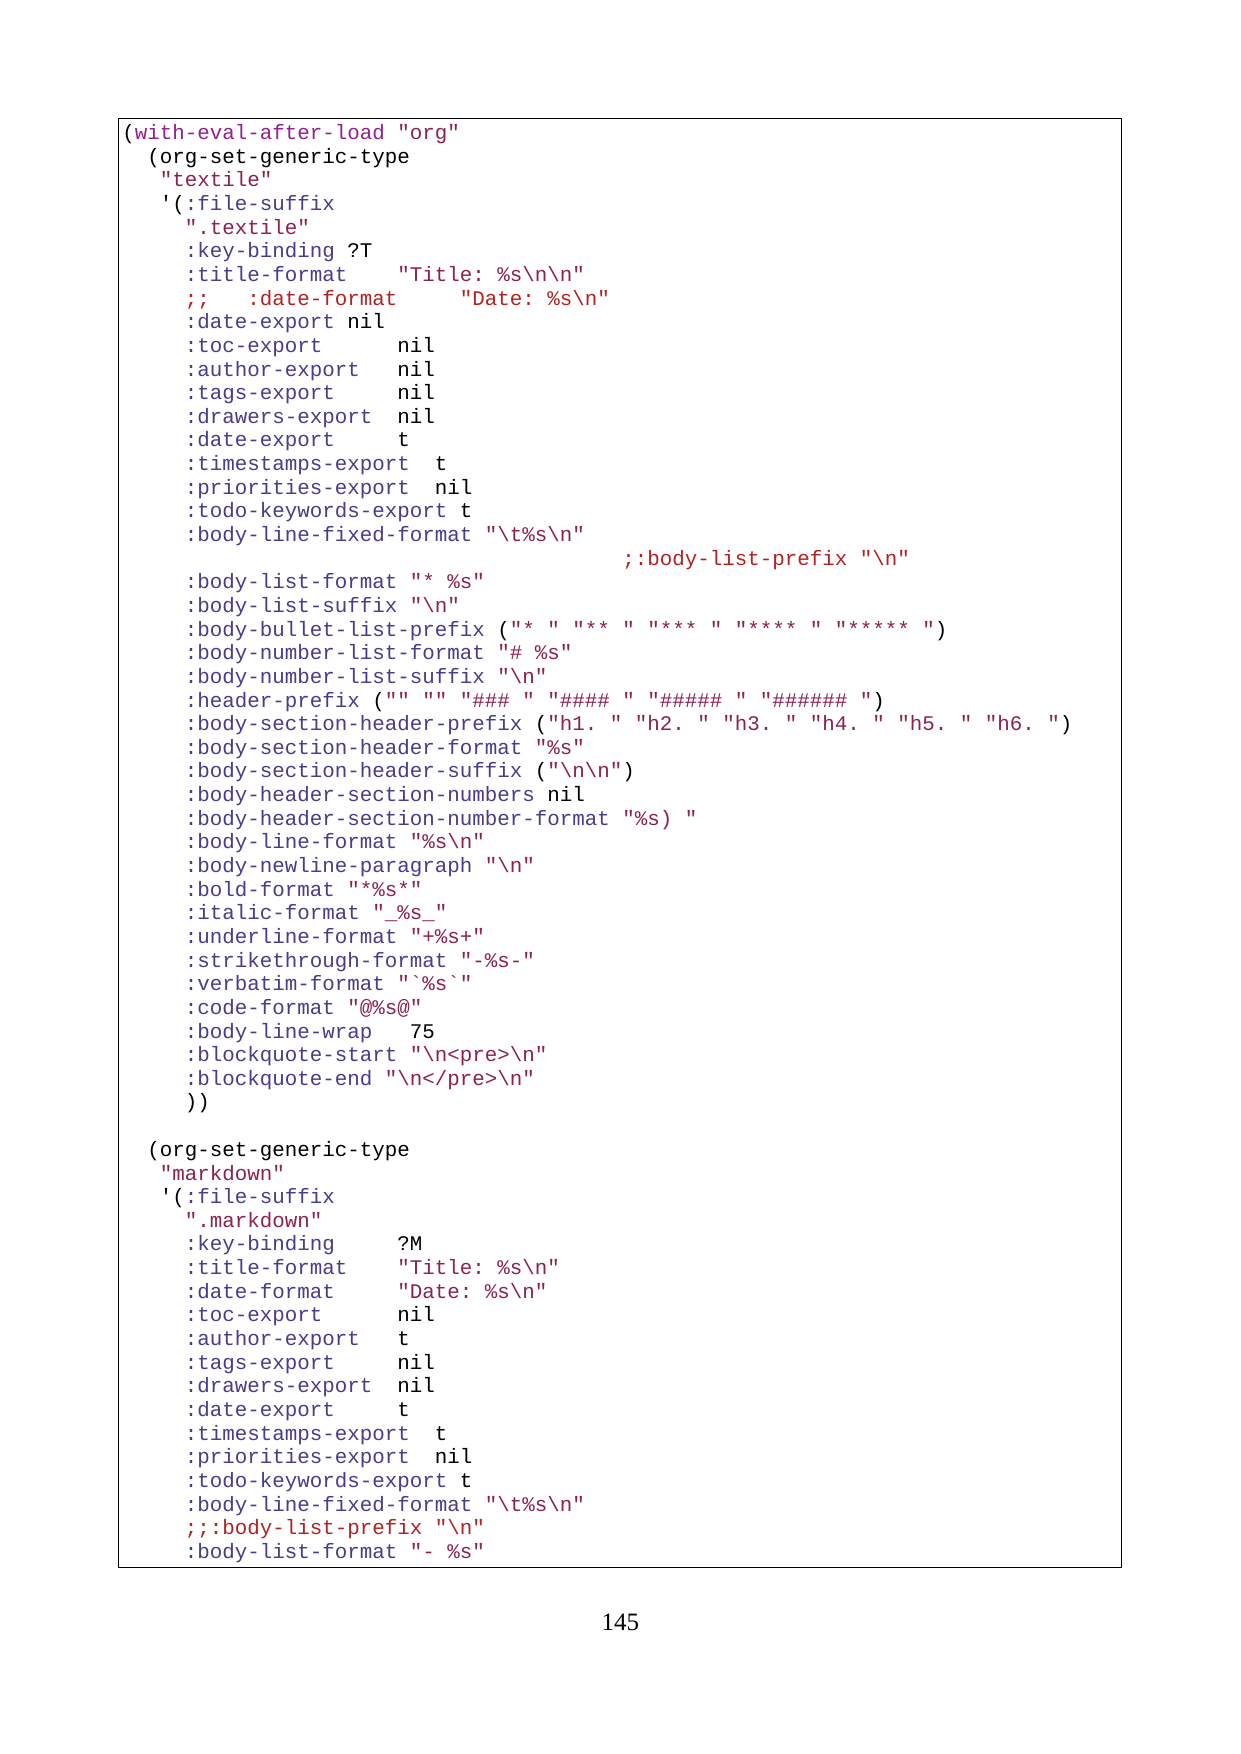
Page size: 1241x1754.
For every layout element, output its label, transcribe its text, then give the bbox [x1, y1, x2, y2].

text :bold-format "*%s*" [119, 875, 1121, 898]
text :verbatim-format "`%s`" [119, 969, 1121, 993]
text (org-set-generic-type [119, 1135, 1121, 1158]
text '(:file-suffix [119, 189, 1121, 213]
text :body-section-header-suffix ("\n\n") [119, 757, 1121, 780]
text :priorities-export nil [119, 473, 1121, 496]
text '(:file-suffix [119, 1182, 1121, 1206]
text )) [119, 1088, 1121, 1111]
text :drawers-export nil [119, 1371, 1121, 1395]
text ;;:body-list-prefix "\n" [119, 1513, 1121, 1537]
text :date-export nil [119, 307, 1121, 331]
text ".textile" [119, 213, 1121, 236]
text :key-binding ?T [119, 236, 1121, 260]
text :blockquote-end "\n</pre>\n" [119, 1064, 1121, 1088]
text :body-list-format "- %s" [119, 1537, 1121, 1567]
text :body-section-header-prefix ("h1. " "h2. " "h3. " "h4. " "h5. " "h6. ") [119, 709, 1121, 733]
text :body-line-fixed-format "\t%s\n" [119, 520, 1121, 544]
text :italic-format "_%s_" [119, 898, 1121, 922]
text :drawers-export nil [119, 402, 1121, 426]
text :timestamps-export t [119, 1419, 1121, 1442]
text :date-export t [119, 1395, 1121, 1419]
text :body-list-format "* %s" [119, 567, 1121, 591]
text :title-format "Title: %s\n" [119, 1253, 1121, 1277]
text :title-format "Title: %s\n\n" [119, 260, 1121, 284]
text :author-export t [119, 1324, 1121, 1348]
text :timestamps-export t [119, 449, 1121, 473]
text (with-eval-after-load "org" [119, 119, 1121, 142]
text :blockquote-start "\n<pre>\n" [119, 1040, 1121, 1064]
text :code-format "@%s@" [119, 993, 1121, 1017]
text :header-prefix ("" "" "### " "#### " "##### " "###### ") [119, 686, 1121, 709]
text :strikethrough-format "-%s-" [119, 946, 1121, 969]
text :date-format "Date: %s\n" [119, 1277, 1121, 1300]
text ;; :date-format "Date: %s\n" [119, 284, 1121, 307]
text :tags-export nil [119, 1348, 1121, 1371]
text ".markdown" [119, 1206, 1121, 1229]
text :body-bullet-list-prefix ("* " "** " "*** " "**** " "***** ") [119, 615, 1121, 638]
text :body-line-wrap 75 [119, 1017, 1121, 1040]
text :author-export nil [119, 354, 1121, 378]
text :key-binding ?M [119, 1229, 1121, 1253]
text (org-set-generic-type [119, 142, 1121, 165]
text :body-header-section-numbers nil [119, 780, 1121, 804]
text :body-section-header-format "%s" [119, 733, 1121, 757]
text :todo-keywords-export t [119, 496, 1121, 520]
text :body-number-list-suffix "\n" [119, 662, 1121, 686]
text :tags-export nil [119, 378, 1121, 402]
text :body-number-list-format "# %s" [119, 638, 1121, 662]
text :underline-format "+%s+" [119, 922, 1121, 946]
text :priorities-export nil [119, 1442, 1121, 1466]
text :toc-export nil [119, 1300, 1121, 1324]
text :date-export t [119, 426, 1121, 449]
text :body-list-suffix "\n" [119, 591, 1121, 615]
text :body-newline-paragraph "\n" [119, 851, 1121, 875]
text "markdown" [119, 1158, 1121, 1182]
text :body-line-fixed-format "\t%s\n" [119, 1489, 1121, 1513]
text ;:body-list-prefix "\n" [119, 544, 1121, 567]
text :toc-export nil [119, 331, 1121, 354]
text :body-header-section-number-format "%s) " [119, 804, 1121, 827]
text :todo-keywords-export t [119, 1466, 1121, 1489]
text "textile" [119, 165, 1121, 189]
text :body-line-format "%s\n" [119, 827, 1121, 851]
